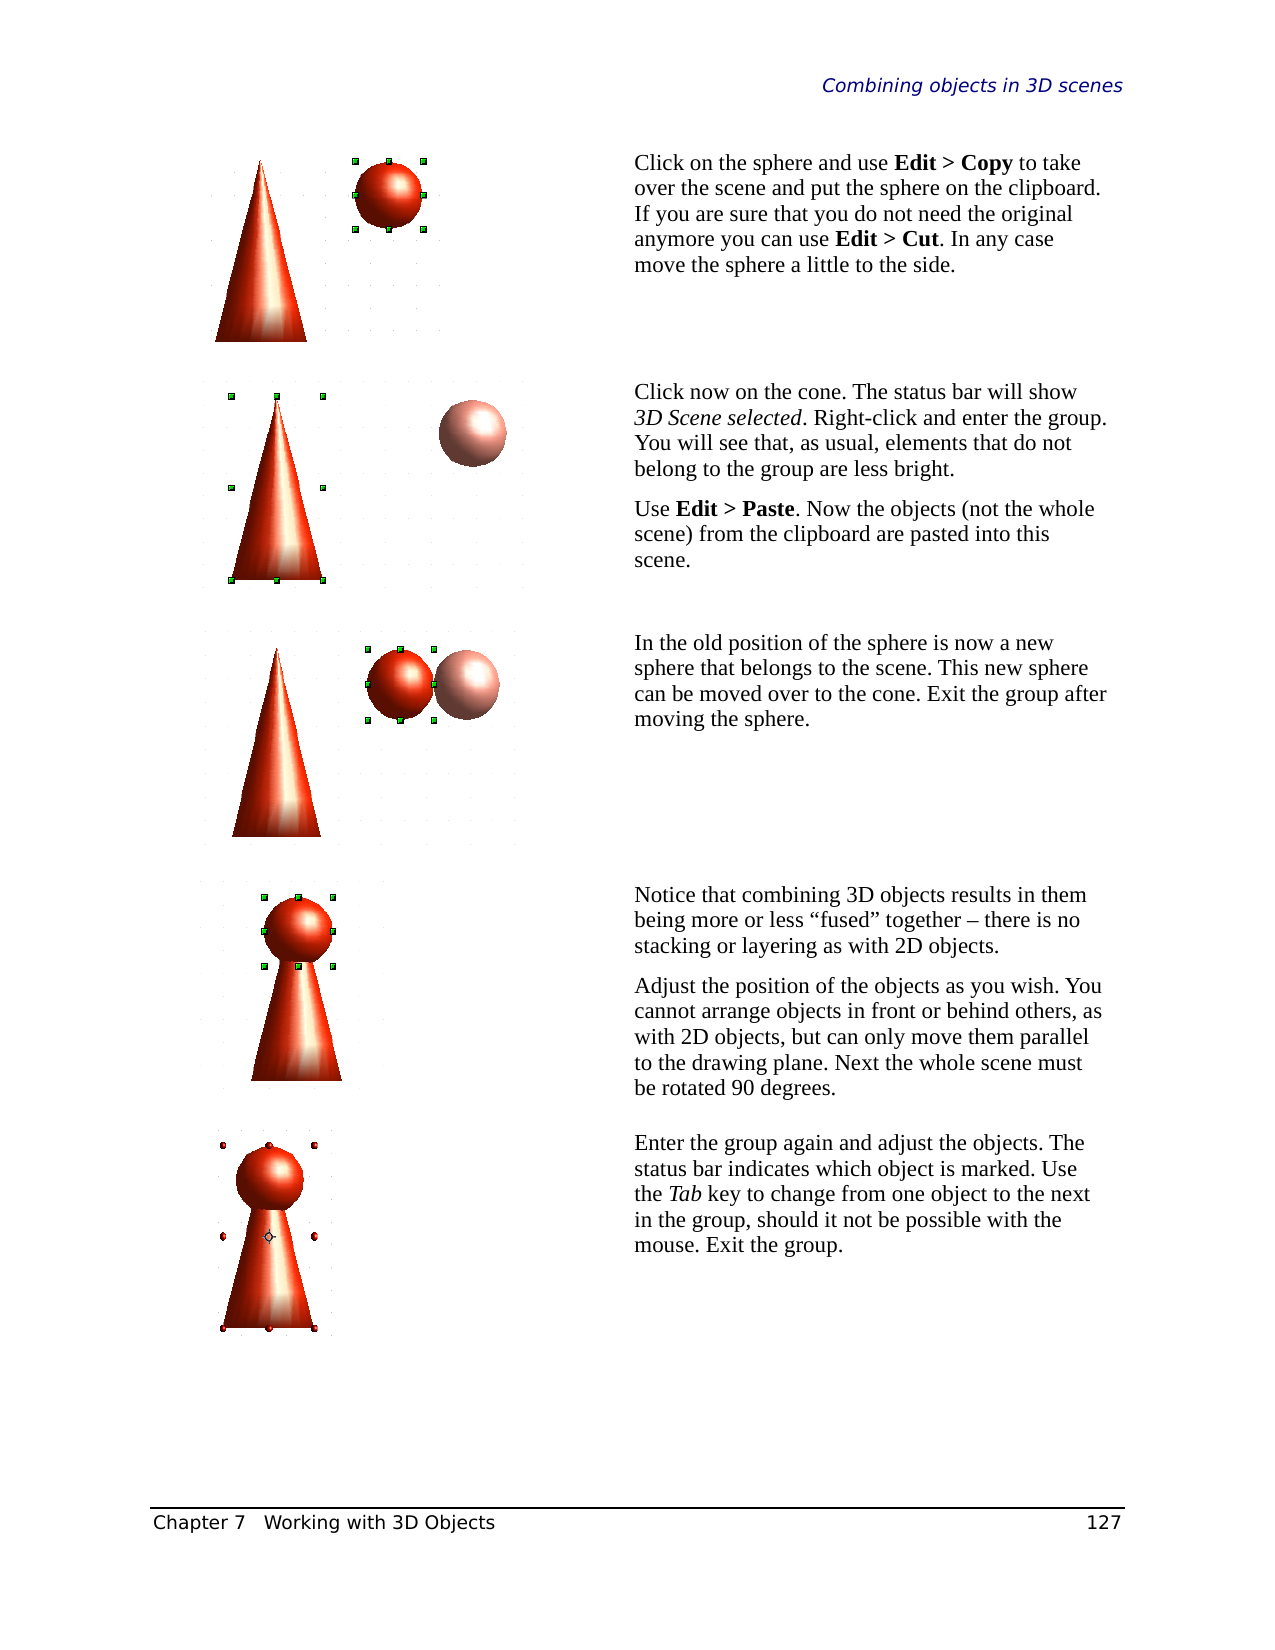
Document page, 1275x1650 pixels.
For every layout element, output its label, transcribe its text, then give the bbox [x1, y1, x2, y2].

table_cell Notice that combining 3D objects results in them being more or less “fused” together – there is no stacking or layering as with 2D objects. Adjust the position of the objects as you wish. You cannot arrange objects in front or behind others, as with 2D objects, but can only move them parallel to the drawing plane. Next the whole scene must be rotated 90 degrees. [581, 867, 1125, 1115]
table_cell [171, 867, 581, 1115]
table_cell [171, 1115, 581, 1359]
table_cell Click on the sphere and use Edit > Copy to take over the scene and put the sphere on the clipboard. If you are sure that you do not need the original anymore you can use Edit > Cut. In any case move the sphere a little to the side. [581, 135, 1125, 364]
table_cell [171, 615, 581, 867]
table_cell In the old position of the sphere is now a new sphere that belongs to the scene. This new sphere can be moved over to the cone. Exit the group after moving the sphere. [581, 615, 1125, 867]
table_cell [171, 364, 581, 614]
table_cell Click now on the cone. The status bar will show 3D Scene selected. Right-click and enter the group. You will see that, as usual, elements that do not belong to the group are less bright. Use Edit > Paste. Now the objects (not the whole scene) from the clipboard are pasted into this scene. [581, 364, 1125, 614]
table_cell Enter the group again and adjust the objects. The status bar indicates which object is marked. Use the Tab key to change from one object to the next in the group, should it not be possible with the mouse. Exit the group. [581, 1115, 1125, 1359]
table_cell [171, 135, 581, 364]
